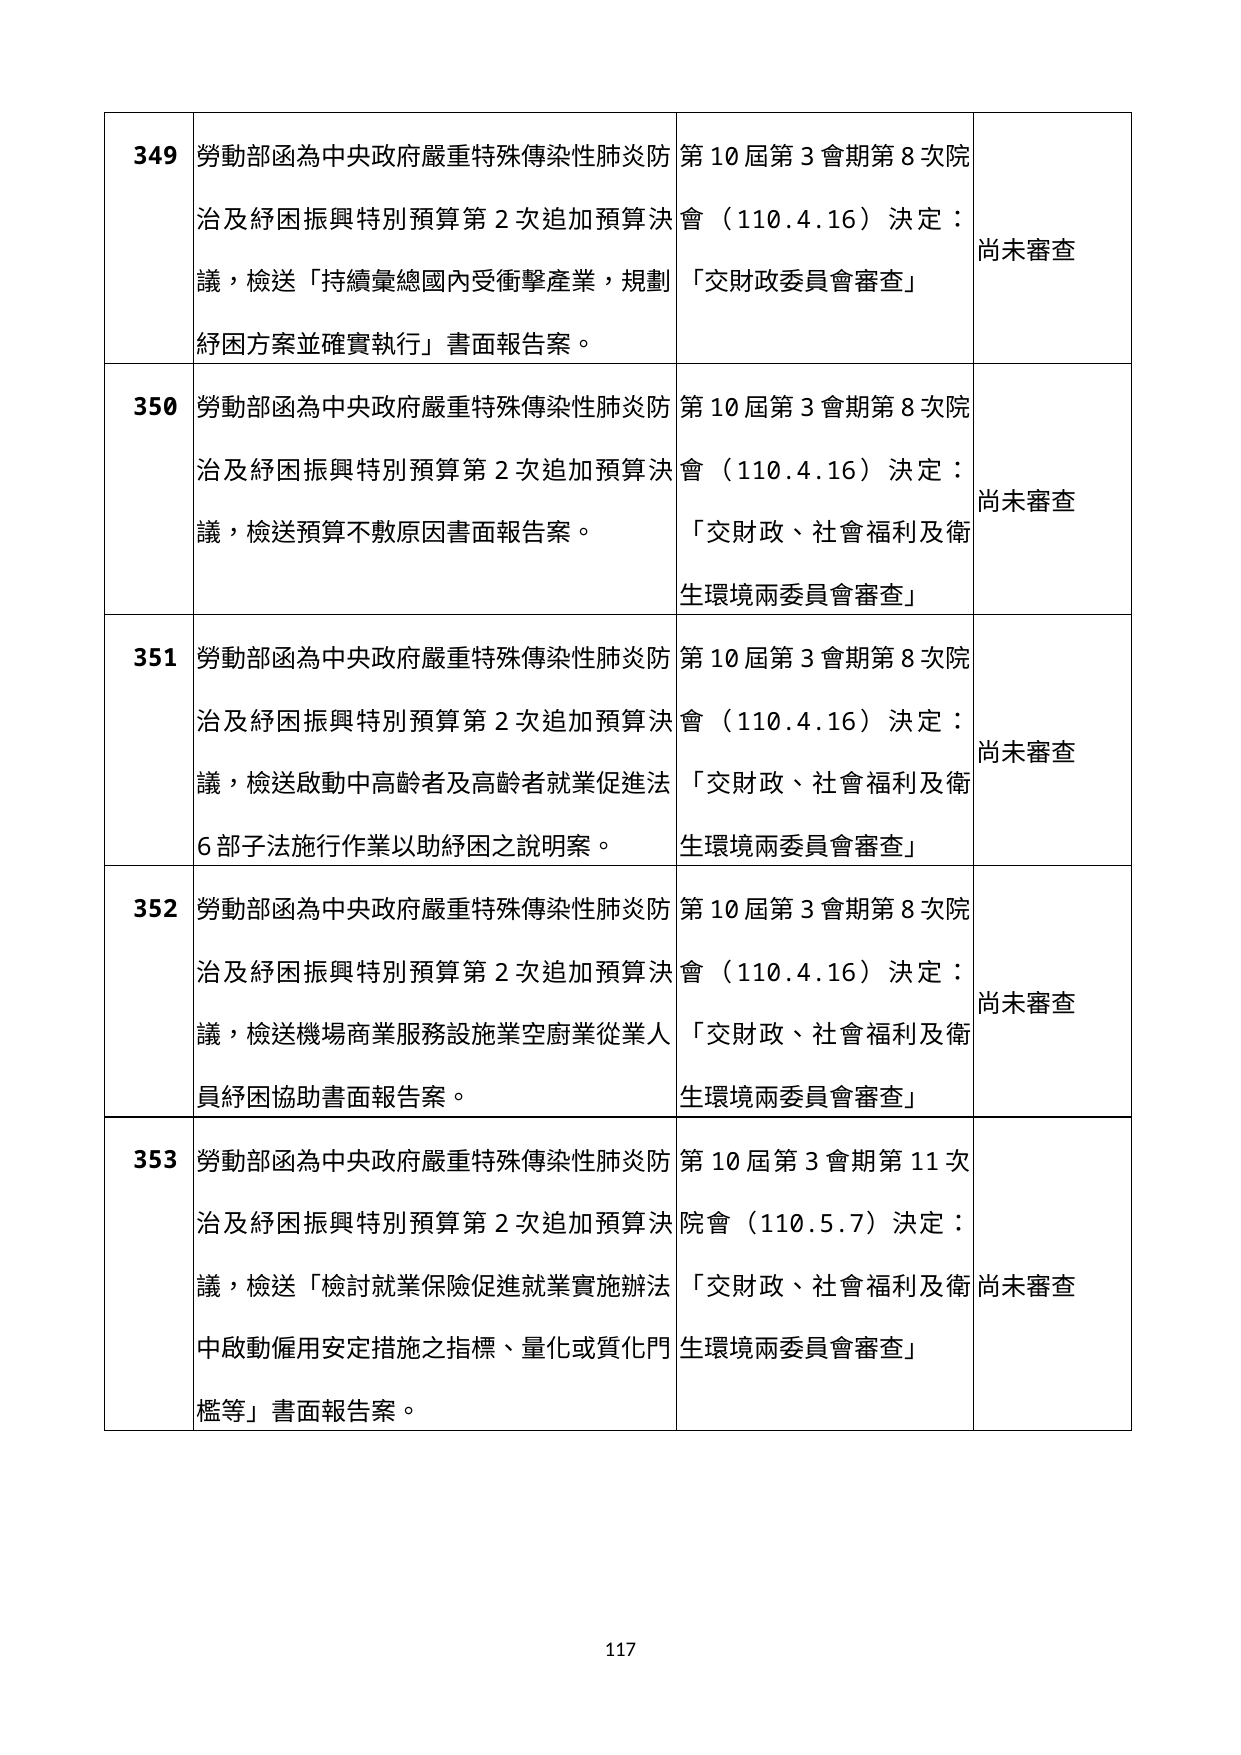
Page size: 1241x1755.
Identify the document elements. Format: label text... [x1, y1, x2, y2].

table_cell 第10屆第3會期第11次院會（110.5.7）決定：「交財政、社會福利及衛生環境兩委員會審查」 [677, 1118, 973, 1430]
table_cell 尚未審查 [974, 113, 1131, 363]
table_cell 勞動部函為中央政府嚴重特殊傳染性肺炎防治及紓困振興特別預算第2次追加預算決議，檢送啟動中高齡者及高齡者就業促進法6部子法施行作業以助紓困之說明案。 [194, 615, 676, 865]
table_cell 尚未審查 [974, 1118, 1131, 1430]
table_cell [1132, 363, 1136, 614]
table_cell [1132, 614, 1136, 865]
table_cell [105, 1118, 193, 1430]
table_cell [105, 615, 193, 865]
table_cell 第10屆第3會期第8次院會（110.4.16）決定：「交財政委員會審查」 [677, 113, 973, 363]
table_cell 尚未審查 [974, 866, 1131, 1116]
table_cell 勞動部函為中央政府嚴重特殊傳染性肺炎防治及紓困振興特別預算第2次追加預算決議，檢送預算不敷原因書面報告案。 [194, 364, 676, 614]
table_cell [105, 364, 193, 614]
table_cell 勞動部函為中央政府嚴重特殊傳染性肺炎防治及紓困振興特別預算第2次追加預算決議，檢送「持續彙總國內受衝擊產業，規劃紓困方案並確實執行」書面報告案。 [194, 113, 676, 363]
table_cell 第10屆第3會期第8次院會（110.4.16）決定：「交財政、社會福利及衛生環境兩委員會審查」 [677, 615, 973, 865]
table_cell 勞動部函為中央政府嚴重特殊傳染性肺炎防治及紓困振興特別預算第2次追加預算決議，檢送機場商業服務設施業空廚業從業人員紓困協助書面報告案。 [194, 866, 676, 1116]
table_cell 尚未審查 [974, 615, 1131, 865]
table_cell [105, 113, 193, 363]
table_cell 尚未審查 [974, 364, 1131, 614]
table_cell 第10屆第3會期第8次院會（110.4.16）決定：「交財政、社會福利及衛生環境兩委員會審查」 [677, 364, 973, 614]
table_cell 勞動部函為中央政府嚴重特殊傳染性肺炎防治及紓困振興特別預算第2次追加預算決議，檢送「檢討就業保險促進就業實施辦法中啟動僱用安定措施之指標、量化或質化門檻等」書面報告案。 [194, 1118, 676, 1430]
table_cell [1132, 865, 1136, 1116]
table_cell [1132, 112, 1136, 363]
table_cell [105, 866, 193, 1116]
table_cell 第10屆第3會期第8次院會（110.4.16）決定：「交財政、社會福利及衛生環境兩委員會審查」 [677, 866, 973, 1116]
table_cell [1132, 1116, 1136, 1430]
